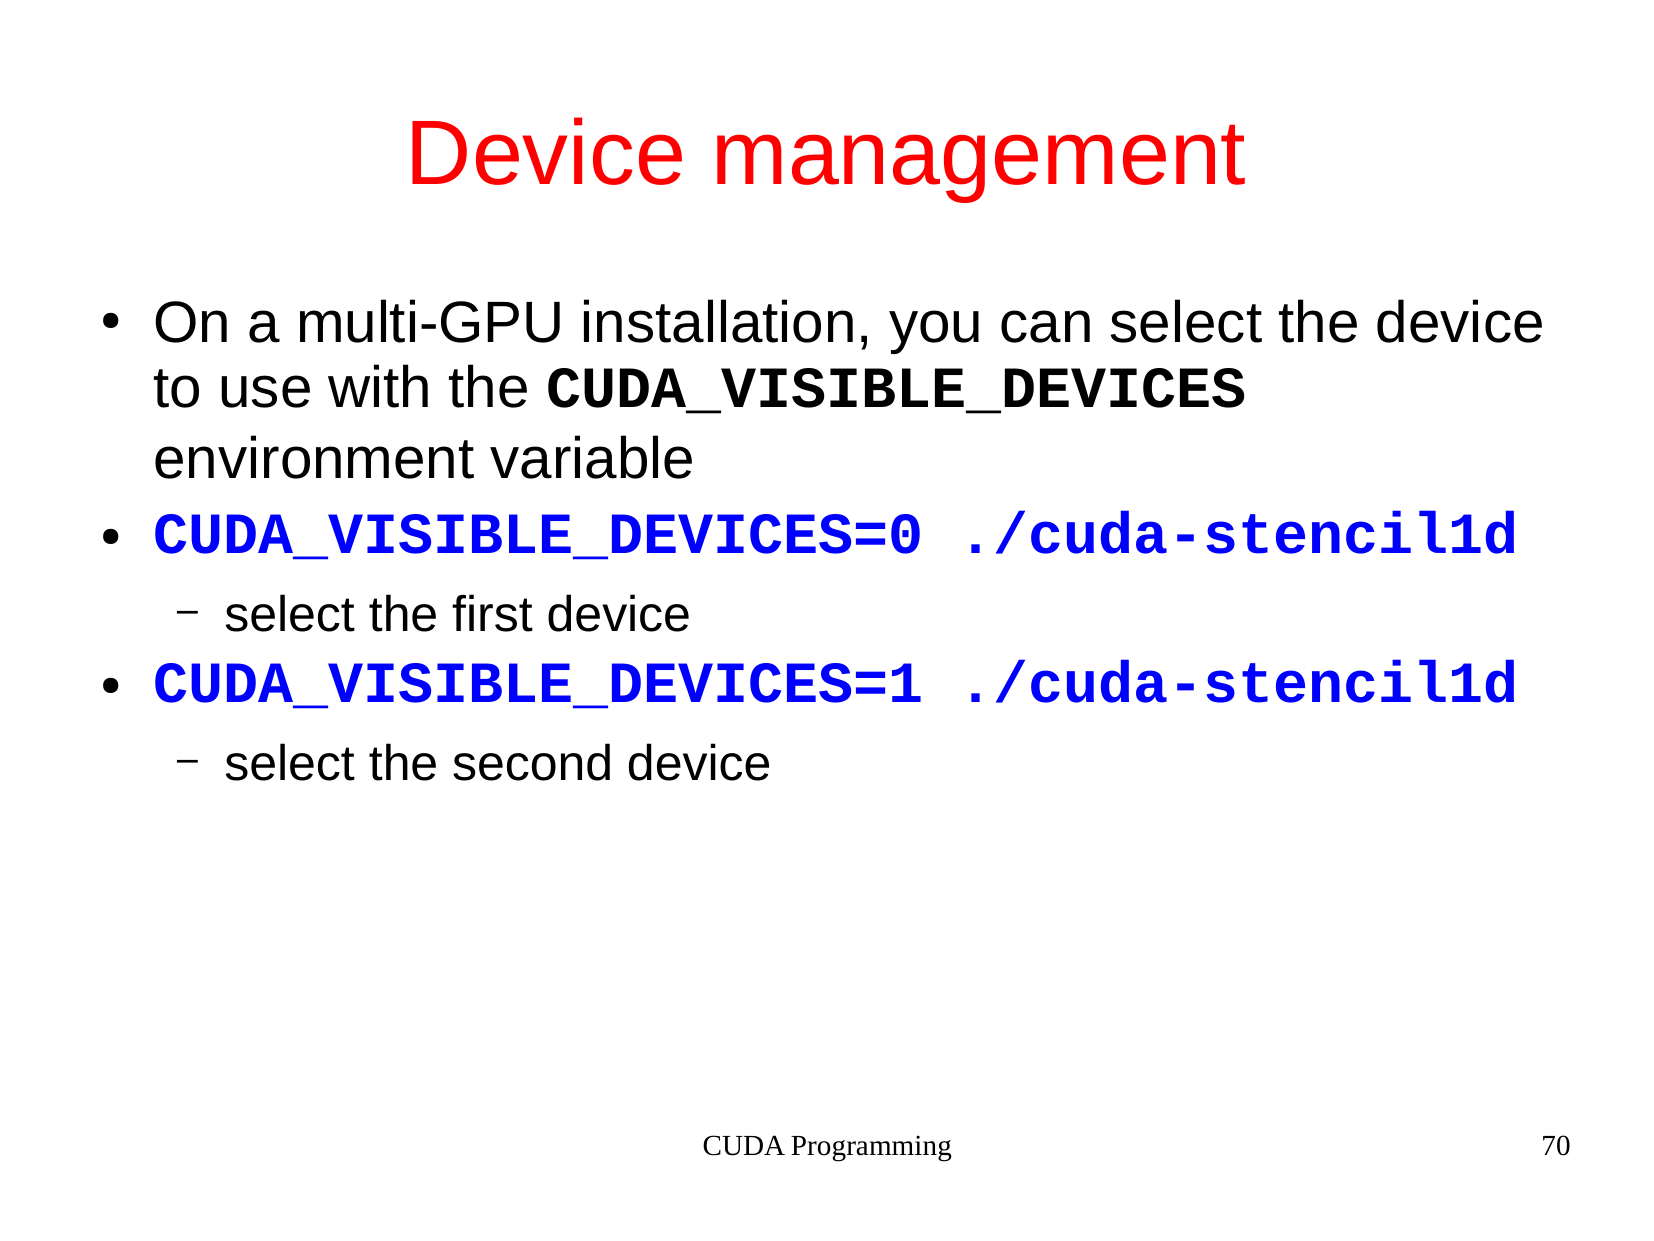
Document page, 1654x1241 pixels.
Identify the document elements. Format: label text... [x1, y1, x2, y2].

list On a multi-GPU installation, you can select the device to use with the CUDA_VISIBLE_DEVICES environment variable CUDA_VISIBLE_DEVICES=0 ./cuda-stencil1d select the first device CUDA_VISIBLE_DEVICES=1 ./cuda-stencil1d select the second device [82, 290, 1571, 1109]
title Device management [82, 49, 1571, 257]
